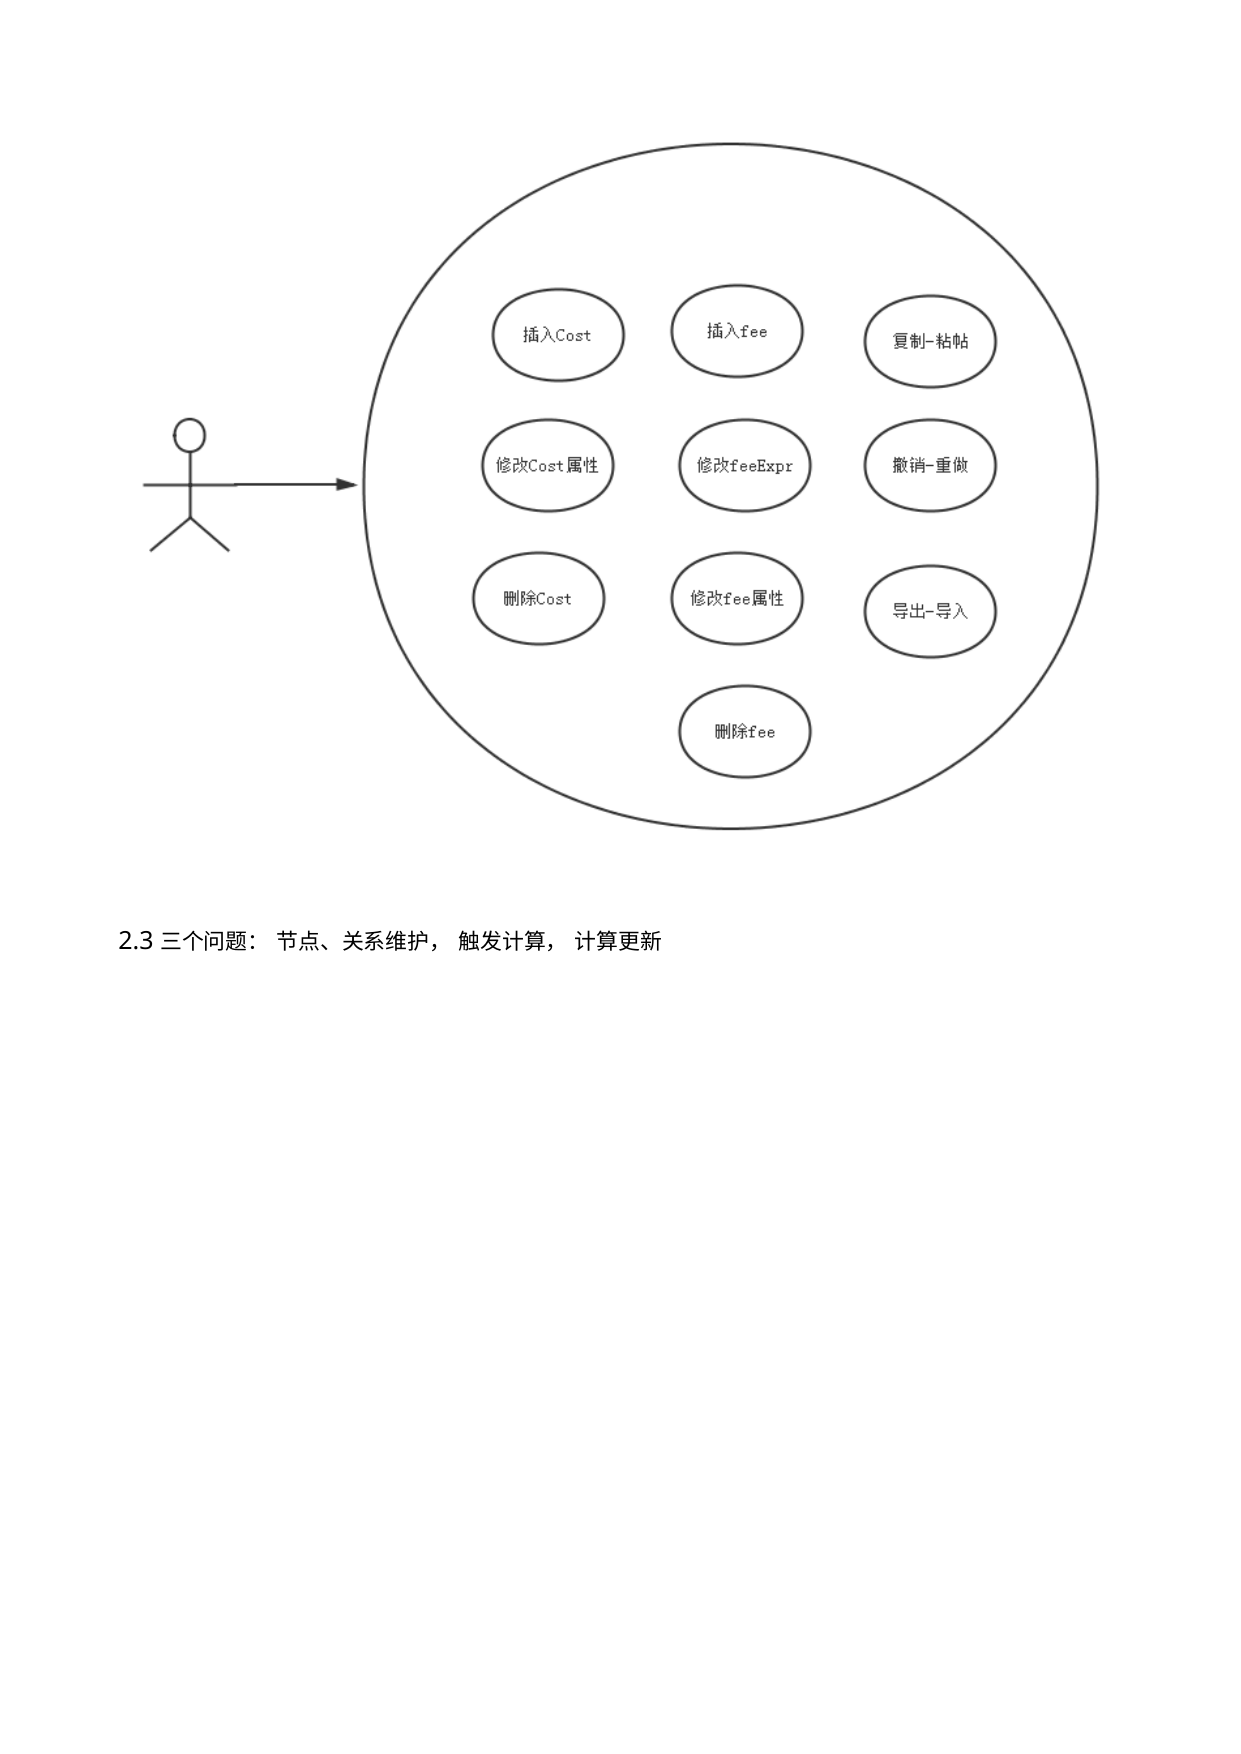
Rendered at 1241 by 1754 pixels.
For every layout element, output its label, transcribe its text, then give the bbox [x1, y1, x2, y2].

text 2.3 三个问题： 节点、关系维护， 触发计算， 计算更新 [118, 923, 1122, 957]
picture [118, 118, 1123, 855]
